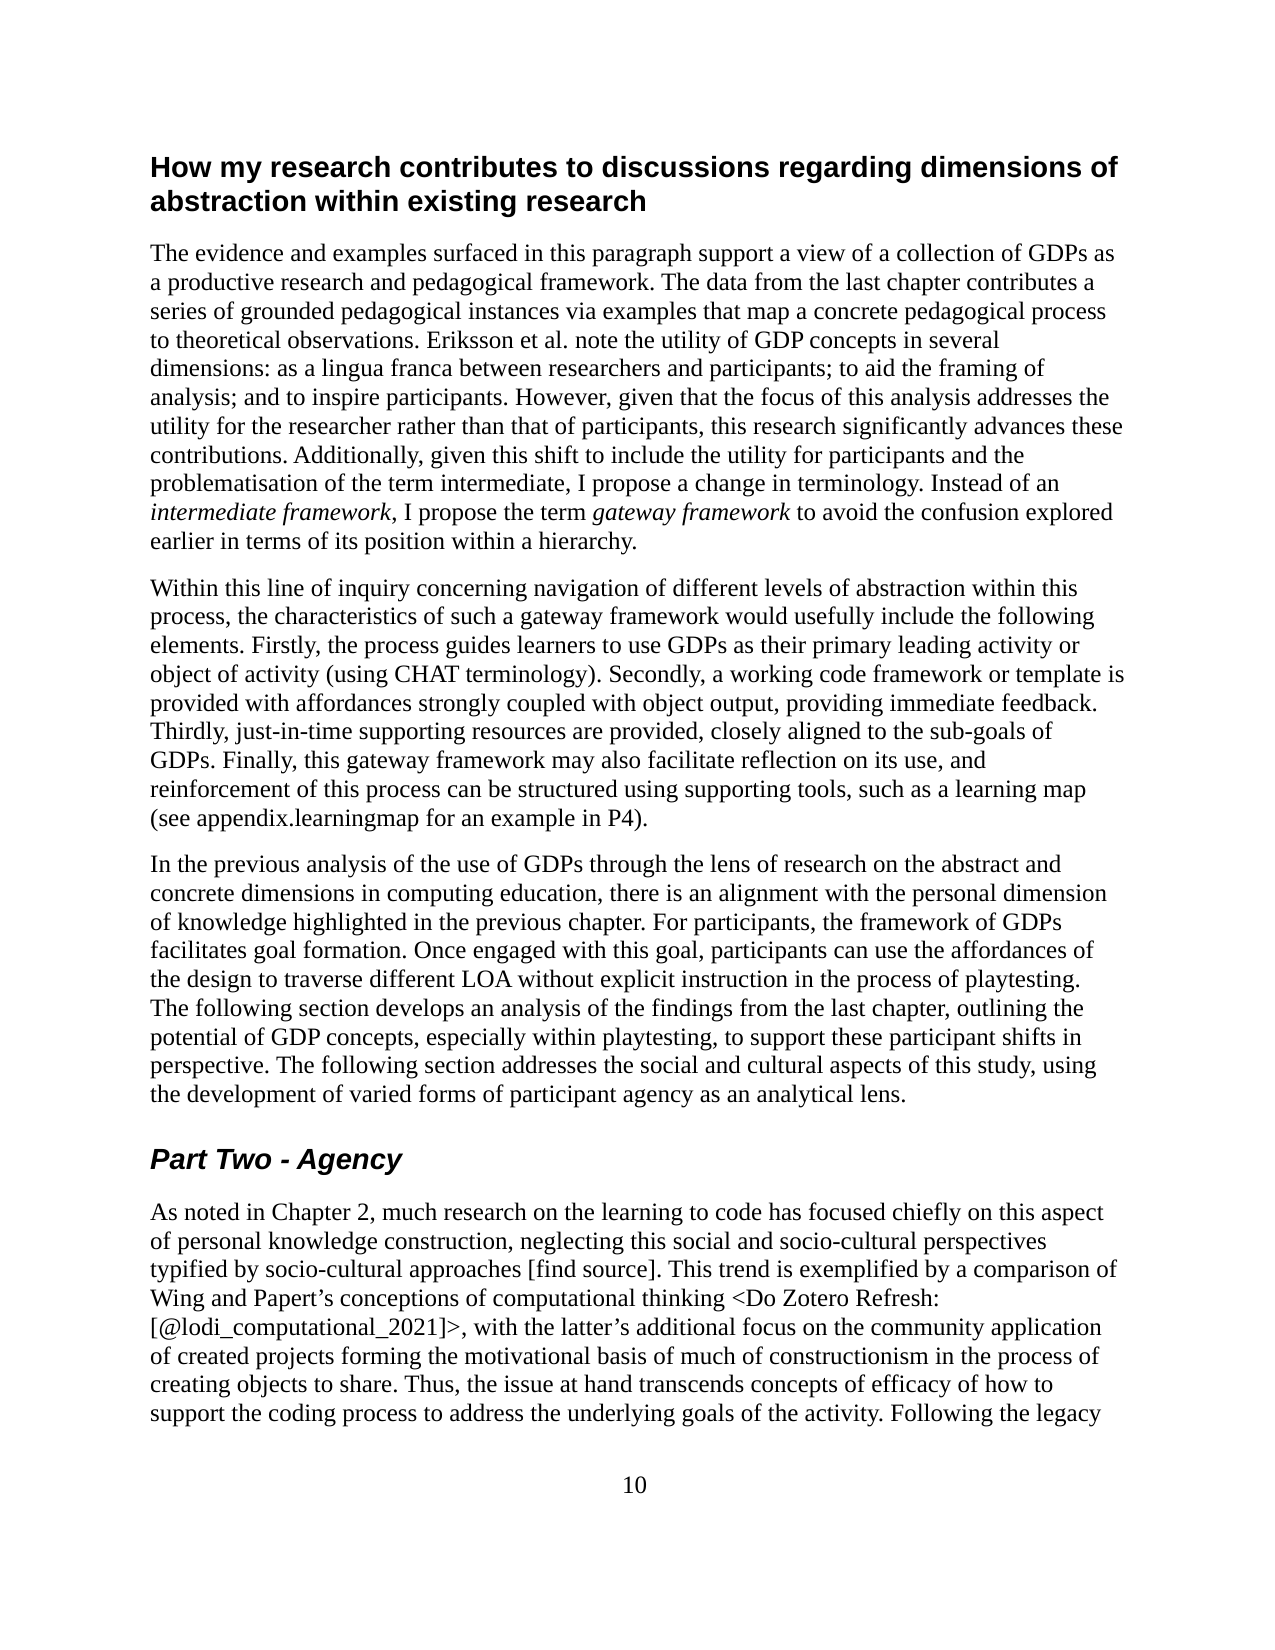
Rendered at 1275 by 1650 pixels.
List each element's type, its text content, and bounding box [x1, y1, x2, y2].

text Within this line of inquiry concerning navigation of different levels of abstraction within this process, the characteristics of such a gateway framework would usefully include the following elements. Firstly, the process guides learners to use GDPs as their primary leading activity or object of activity (using CHAT terminology). Secondly, a working code framework or template is provided with affordances strongly coupled with object output, providing immediate feedback. Thirdly, just-in-time supporting resources are provided, closely aligned to the sub-goals of GDPs. Finally, this gateway framework may also facilitate reflection on its use, and reinforcement of this process can be structured using supporting tools, such as a learning map (see appendix.learningmap for an example in P4). [150, 573, 1125, 831]
subtitle Part Two - Agency [150, 1142, 1125, 1176]
text The evidence and examples surfaced in this paragraph support a view of a collection of GDPs as a productive research and pedagogical framework. The data from the last chapter contributes a series of grounded pedagogical instances via examples that map a concrete pedagogical process to theoretical observations. Eriksson et al. note the utility of GDP concepts in several dimensions: as a lingua franca between researchers and participants; to aid the framing of analysis; and to inspire participants. However, given that the focus of this analysis addresses the utility for the researcher rather than that of participants, this research significantly advances these contributions. Additionally, given this shift to include the utility for participants and the problematisation of the term intermediate, I propose a change in terminology. Instead of an intermediate framework, I propose the term gateway framework to avoid the confusion explored earlier in terms of its position within a hierarchy. [150, 238, 1125, 555]
text In the previous analysis of the use of GDPs through the lens of research on the abstract and concrete dimensions in computing education, there is an alignment with the personal dimension of knowledge highlighted in the previous chapter. For participants, the framework of GDPs facilitates goal formation. Once engaged with this goal, participants can use the affordances of the design to traverse different LOA without explicit instruction in the process of playtesting. The following section develops an analysis of the findings from the last chapter, outlining the potential of GDP concepts, especially within playtesting, to support these participant shifts in perspective. The following section addresses the social and cultural aspects of this study, using the development of varied forms of participant agency as an analytical lens. [150, 849, 1125, 1108]
text As noted in Chapter 2, much research on the learning to code has focused chiefly on this aspect of personal knowledge construction, neglecting this social and socio-cultural perspectives typified by socio-cultural approaches [find source]. This trend is exemplified by a comparison of Wing and Papert’s conceptions of computational thinking <Do Zotero Refresh: [@lodi_computational_2021]>, with the latter’s additional focus on the community application of created projects forming the motivational basis of much of constructionism in the process of creating objects to share. Thus, the issue at hand transcends concepts of efficacy of how to support the coding process to address the underlying goals of the activity. Following the legacy [150, 1197, 1125, 1427]
subtitle How my research contributes to discussions regarding dimensions of abstraction within existing research [150, 150, 1125, 217]
